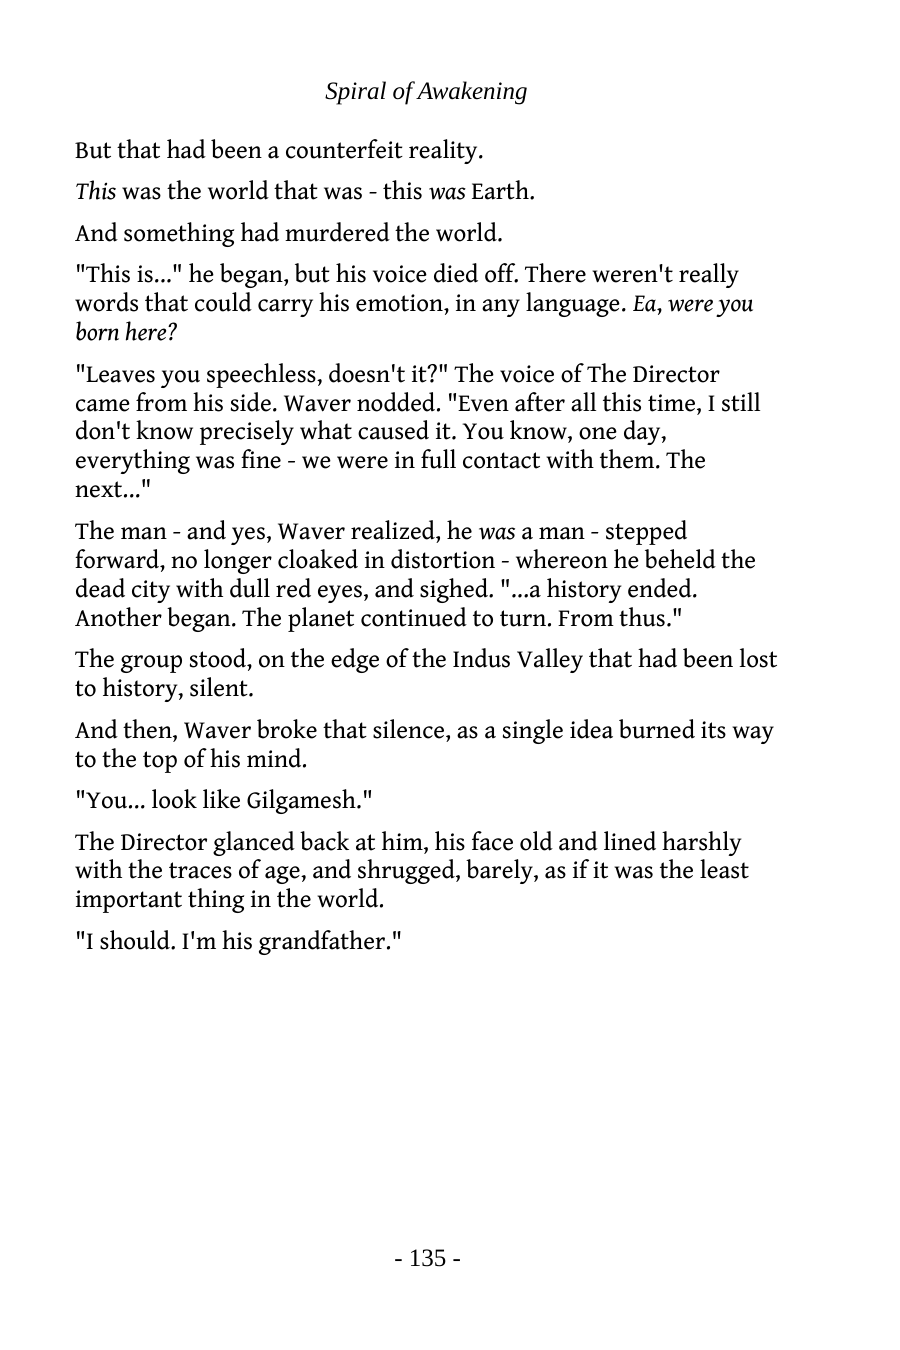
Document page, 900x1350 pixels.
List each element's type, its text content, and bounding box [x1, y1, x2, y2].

text The group stood, on the edge of the Indus Valley that had been lost to history, silent. [75, 646, 780, 704]
text The man - and yes, Waver realized, he was a man - stepped forward, no longer cloaked in distortion - whereon he beheld the dead city with dull red eyes, and sighed. "...a history ended. Another began. The planet continued to turn. From thus." [75, 517, 780, 633]
text "This is..." he began, but his voice died off. There weren't really words that could carry his emotion, in any language. Ea, were you born here? [75, 261, 780, 348]
text And then, Waver broke that silence, as a single idea burned its way to the top of his mind. [75, 716, 780, 774]
text The Director glanced back at him, his face old and lined harshly with the traces of age, and shrugged, barely, as if it was the least important thing in the world. [75, 828, 780, 915]
text But that had been a counterfeit reality. [75, 136, 780, 165]
text And something had murdered the world. [75, 219, 780, 248]
text This was the world that was - this was Earth. [75, 178, 780, 207]
text "You... look like Gilgamesh." [75, 787, 780, 816]
text "I should. I'm his grandfather." [75, 927, 780, 956]
text "Leaves you speechless, doesn't it?" The voice of The Director came from his side. Waver nodded. "Even after all this time, I still don't know precisely what caused it. You know, one day, everything was fine - we were in full contact with them. The next..." [75, 360, 780, 505]
